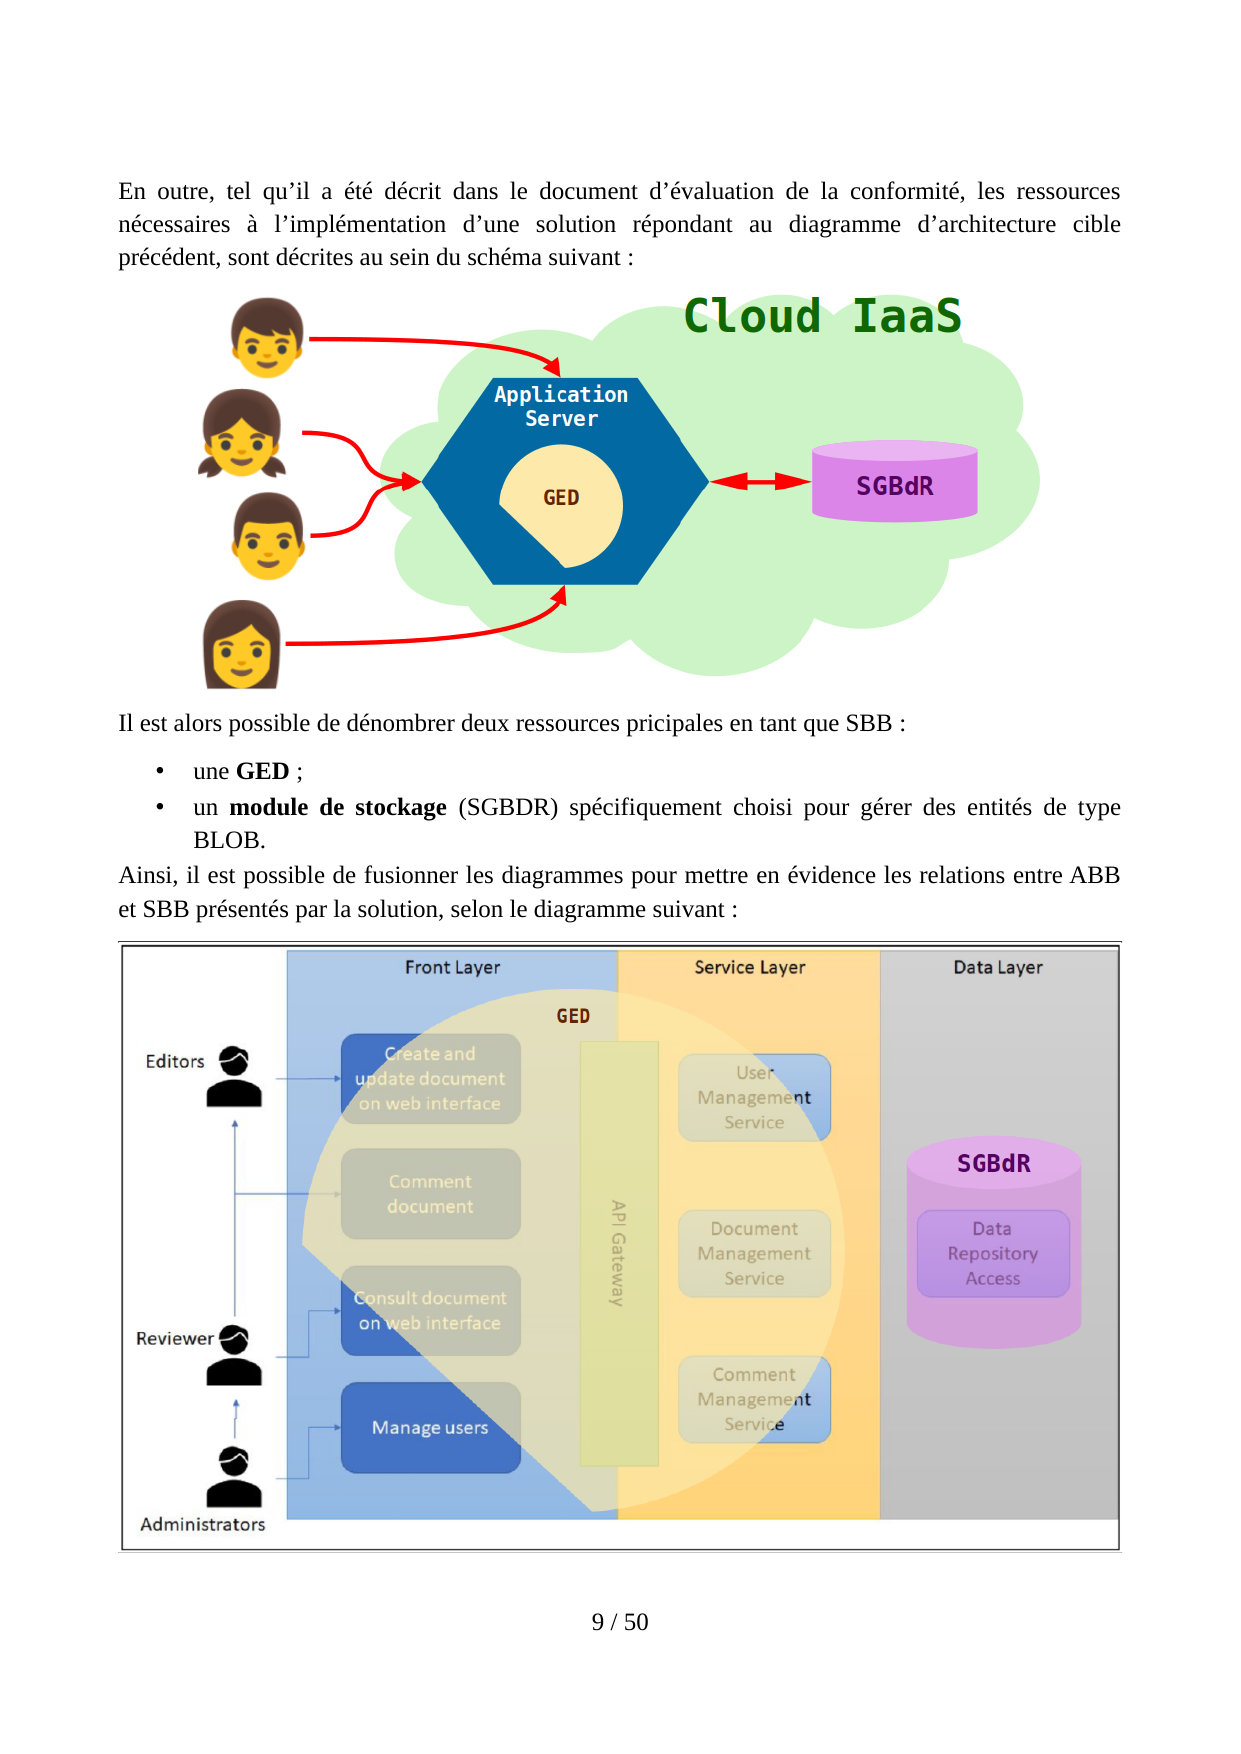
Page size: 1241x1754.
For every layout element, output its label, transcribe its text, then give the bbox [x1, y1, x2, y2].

text Ainsi, il est possible de fusionner les diagrammes pour mettre en évidence les relations entre ABB et SBB présentés par la solution, selon le diagramme suivant : [118, 861, 1122, 922]
text Il est alors possible de dénombrer deux ressources pricipales en tant que SBB : [118, 708, 1122, 737]
list une GED ; [156, 756, 1122, 784]
text En outre, tel qu’il a été décrit dans le document d’évaluation de la conformité, les ressources nécessaires à l’implémentation d’une solution répondant au diagramme d’architecture cible précédent, sont décrites au sein du schéma suivant : [118, 176, 1122, 271]
picture [118, 941, 1123, 1553]
list un module de stockage (SGBDR) spécifiquement choisi pour gérer des entités de type BLOB. [156, 792, 1122, 853]
picture [197, 290, 1043, 690]
